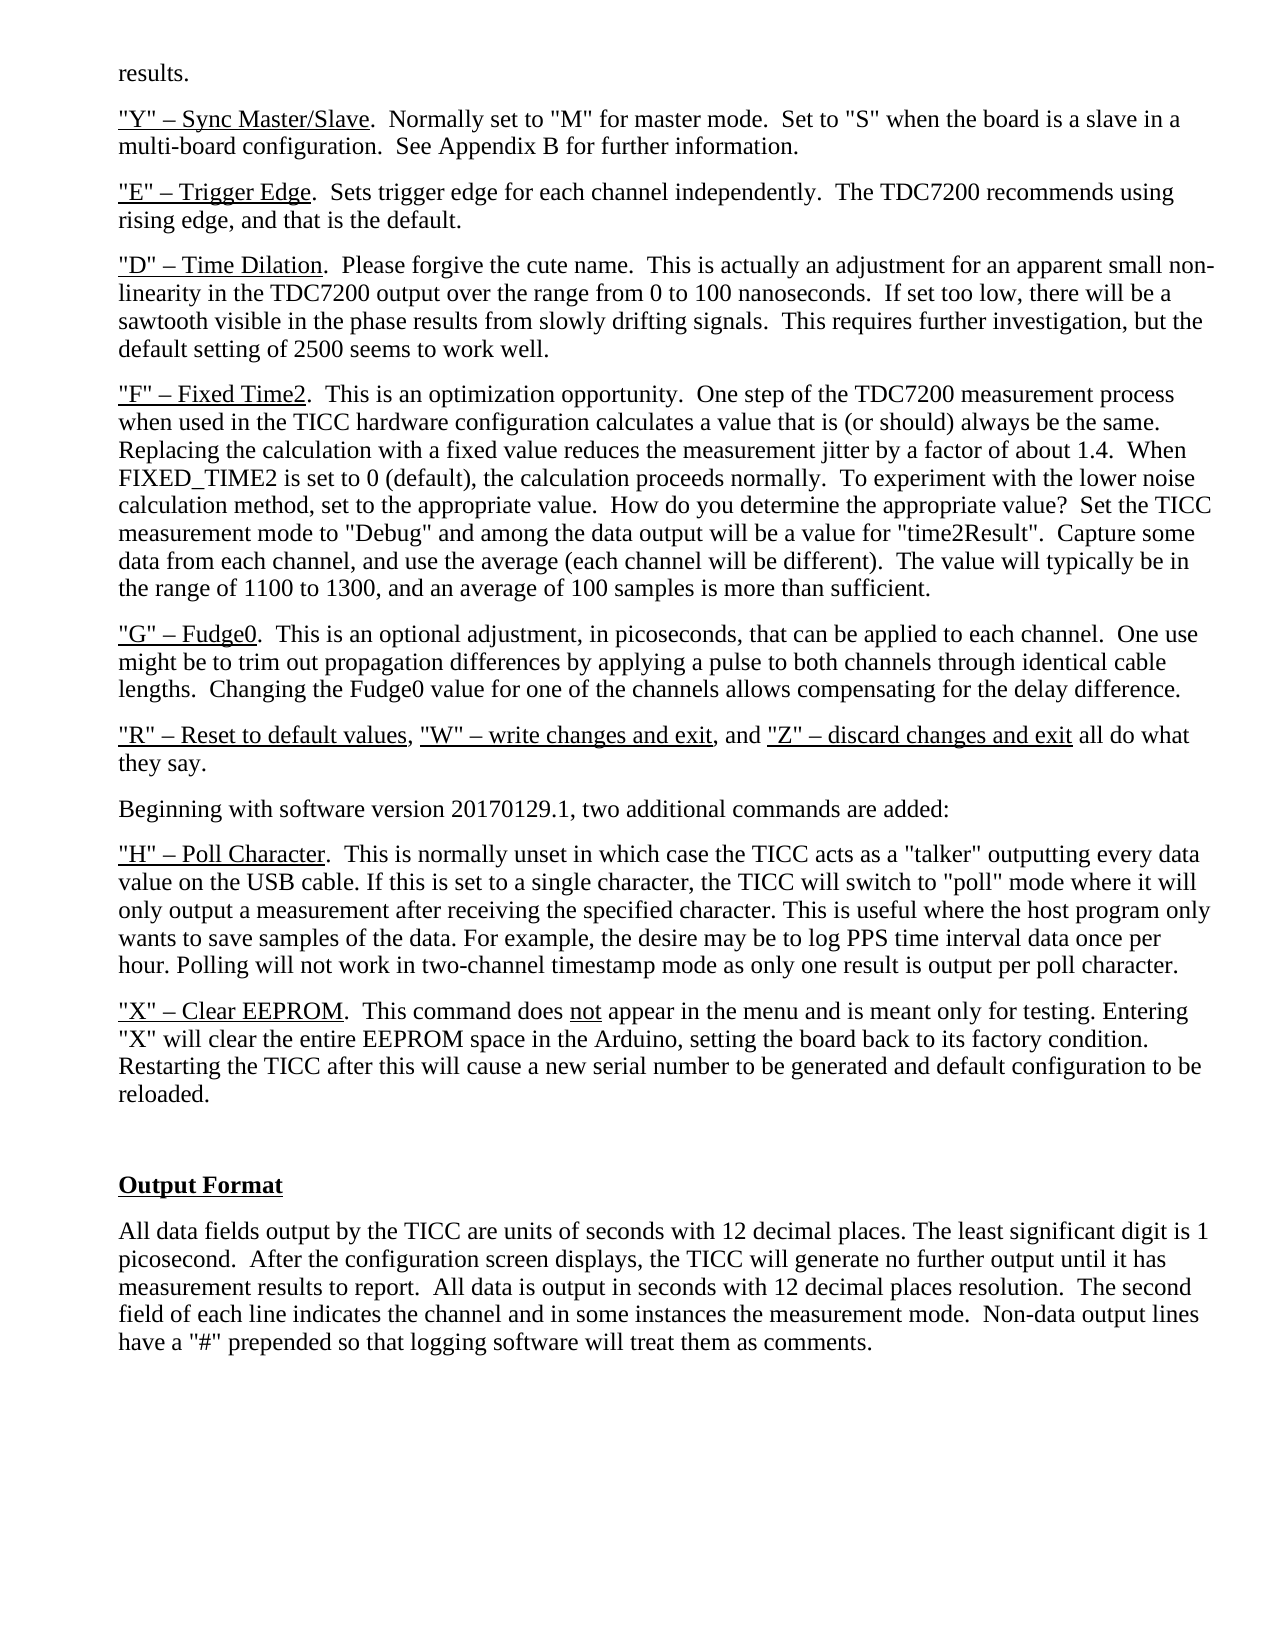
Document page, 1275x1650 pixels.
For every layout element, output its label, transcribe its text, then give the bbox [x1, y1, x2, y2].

text "R" – Reset to default values, "W" – write changes and exit, and "Z" – discard changes and exit all do what they say. [118, 721, 1216, 777]
text All data fields output by the TICC are units of seconds with 12 decimal places. The least significant digit is 1 picosecond. After the configuration screen displays, the TICC will generate no further output until it has measurement results to report. All data is output in seconds with 12 decimal places resolution. The second field of each line indicates the channel and in some instances the measurement mode. Non-data output lines have a "#" prepended so that logging software will treat them as comments. [118, 1217, 1216, 1356]
text "F" – Fixed Time2. This is an optimization opportunity. One step of the TDC7200 measurement process when used in the TICC hardware configuration calculates a value that is (or should) always be the same. Replacing the calculation with a fixed value reduces the measurement jitter by a factor of about 1.4. When FIXED_TIME2 is set to 0 (default), the calculation proceeds normally. To experiment with the lower noise calculation method, set to the appropriate value. How do you determine the appropriate value? Set the TICC measurement mode to "Debug" and among the data output will be a value for "time2Result". Capture some data from each channel, and use the average (each channel will be different). The value will typically be in the range of 1100 to 1300, and an average of 100 samples is more than sufficient. [118, 381, 1216, 602]
text Beginning with software version 20170129.1, two additional commands are added: [118, 795, 1216, 822]
text "X" – Clear EEPROM. This command does not appear in the menu and is meant only for testing. Entering "X" will clear the entire EEPROM space in the Arduino, setting the board back to its factory condition. Restarting the TICC after this will cause a new serial number to be generated and default configuration to be reloaded. [118, 997, 1216, 1108]
text results. [118, 59, 1216, 87]
text "G" – Fudge0. This is an optional adjustment, in picoseconds, that can be applied to each channel. One use might be to trim out propagation differences by applying a pulse to both channels through identical cable lengths. Changing the Fudge0 value for one of the channels allows compensating for the delay difference. [118, 620, 1216, 703]
text "D" – Time Dilation. Please forgive the cute name. This is actually an adjustment for an apparent small non-linearity in the TDC7200 output over the range from 0 to 100 nanoseconds. If set too low, there will be a sawtooth visible in the phase results from slowly drifting signals. This requires further investigation, but the default setting of 2500 seems to work well. [118, 252, 1216, 362]
text "Y" – Sync Master/Slave. Normally set to "M" for master mode. Set to "S" when the board is a slave in a multi-board configuration. See Appendix B for further information. [118, 105, 1216, 160]
text "H" – Poll Character. This is normally unset in which case the TICC acts as a "talker" outputting every data value on the USB cable. If this is set to a single character, the TICC will switch to "poll" mode where it will only output a measurement after receiving the specified character. This is useful where the host program only wants to save samples of the data. For example, the desire may be to log PPS time interval data once per hour. Polling will not work in two-channel timestamp mode as only one result is output per poll character. [118, 841, 1216, 979]
text "E" – Trigger Edge. Sets trigger edge for each channel independently. The TDC7200 recommends using rising edge, and that is the default. [118, 178, 1216, 234]
text Output Format [118, 1172, 1216, 1199]
